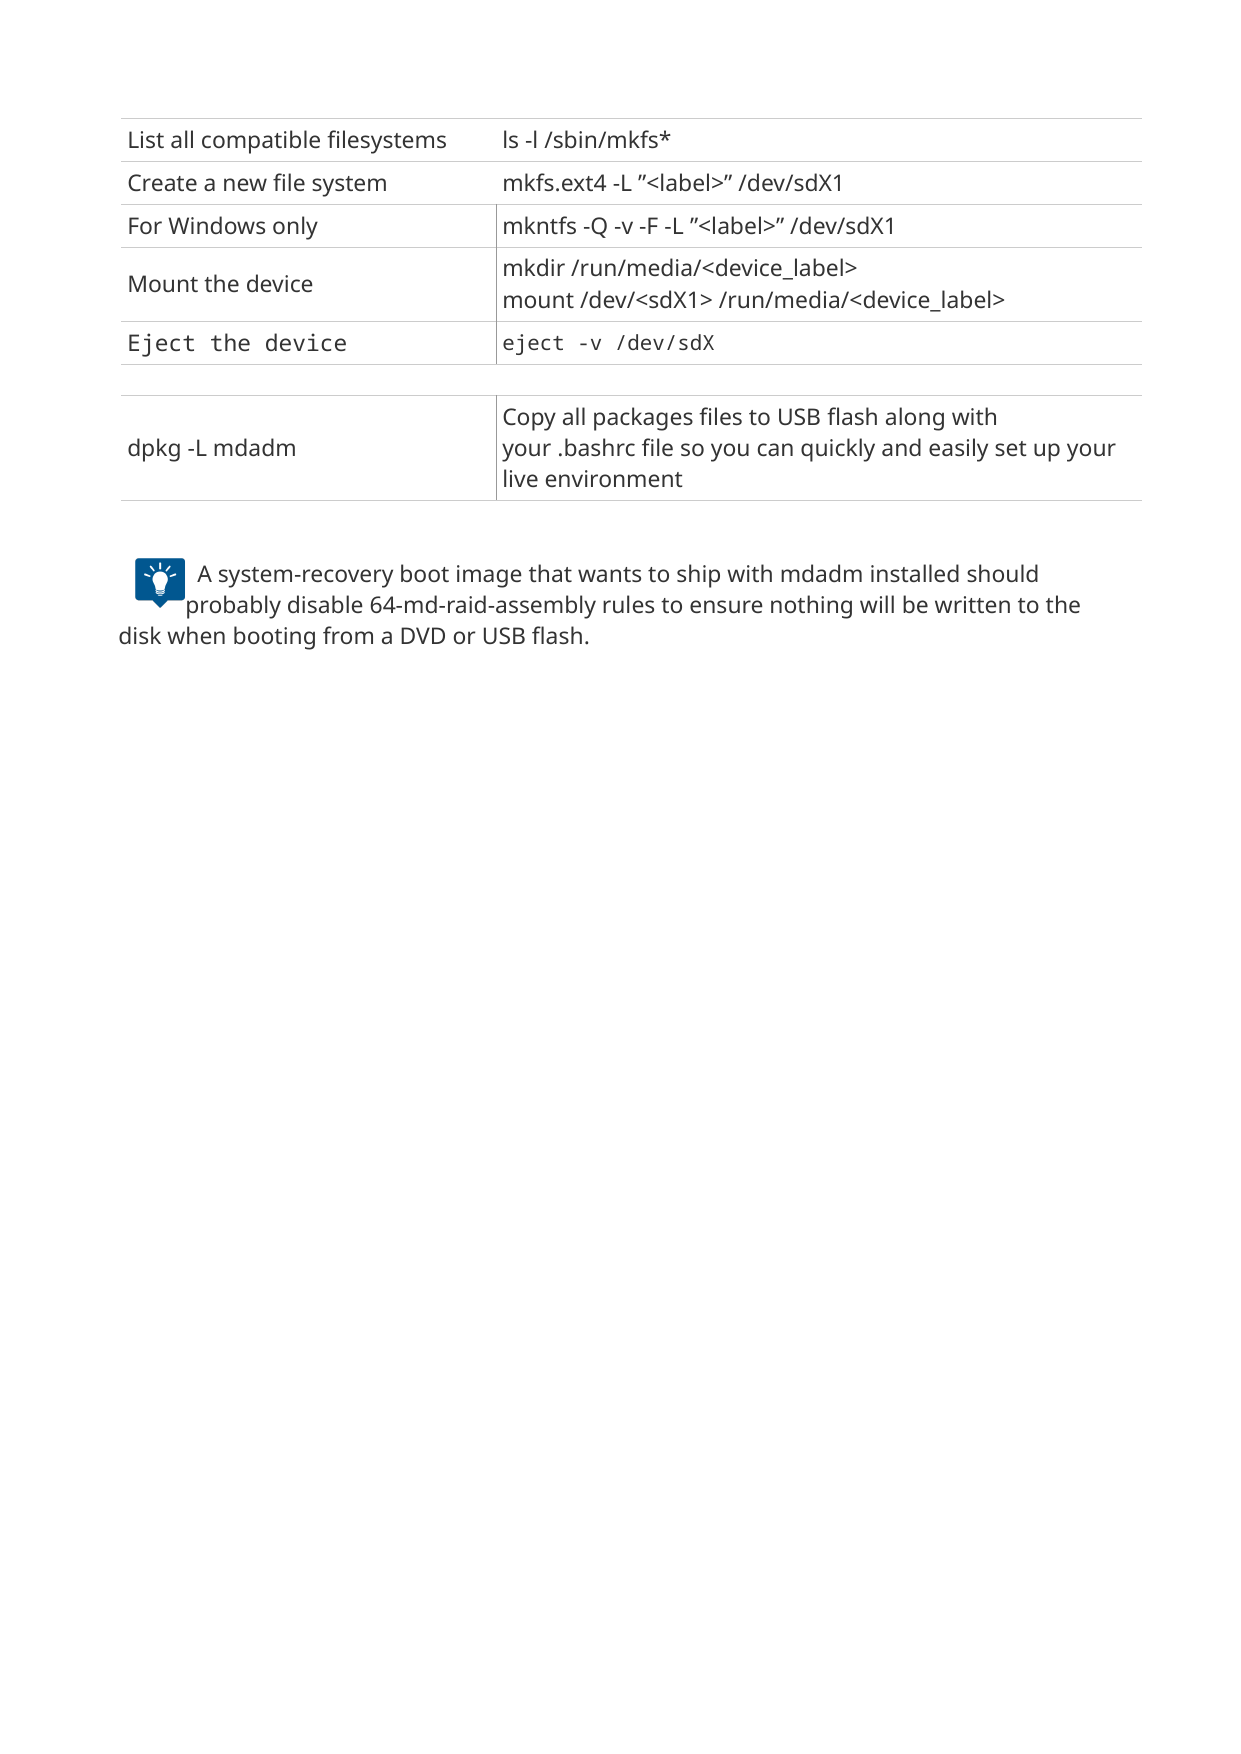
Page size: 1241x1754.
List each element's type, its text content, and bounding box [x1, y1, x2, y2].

table_cell Eject the device [121, 322, 496, 363]
table_header Copy all packages files to USB flash along with your .bashrc file so you can quickly and easily set up your live environment [497, 396, 1142, 500]
table_cell For Windows only [121, 205, 496, 247]
table_cell ls -l /sbin/mkfs* [496, 119, 1142, 161]
table_cell List all compatible filesystems [121, 119, 496, 161]
picture [134, 557, 186, 609]
table_cell Mount the device [121, 248, 496, 321]
table_cell mkdir /run/media/<device_label> mount /dev/<sdX1> /run/media/<device_label> [497, 248, 1142, 321]
table_cell eject -v /dev/sdX [497, 322, 1142, 363]
table_header dpkg -L mdadm [121, 396, 496, 500]
table_cell mkfs.ext4 -L ”<label>” /dev/sdX1 [496, 162, 1142, 204]
table_cell Create a new file system [121, 162, 496, 204]
table_cell mkntfs -Q -v -F -L ”<label>” /dev/sdX1 [497, 205, 1142, 247]
text A system-recovery boot image that wants to ship with mdadm installed should probably disable 64-md-raid-assembly rules to ensure nothing will be written to the disk when booting from a DVD or USB flash. [118, 558, 1122, 652]
